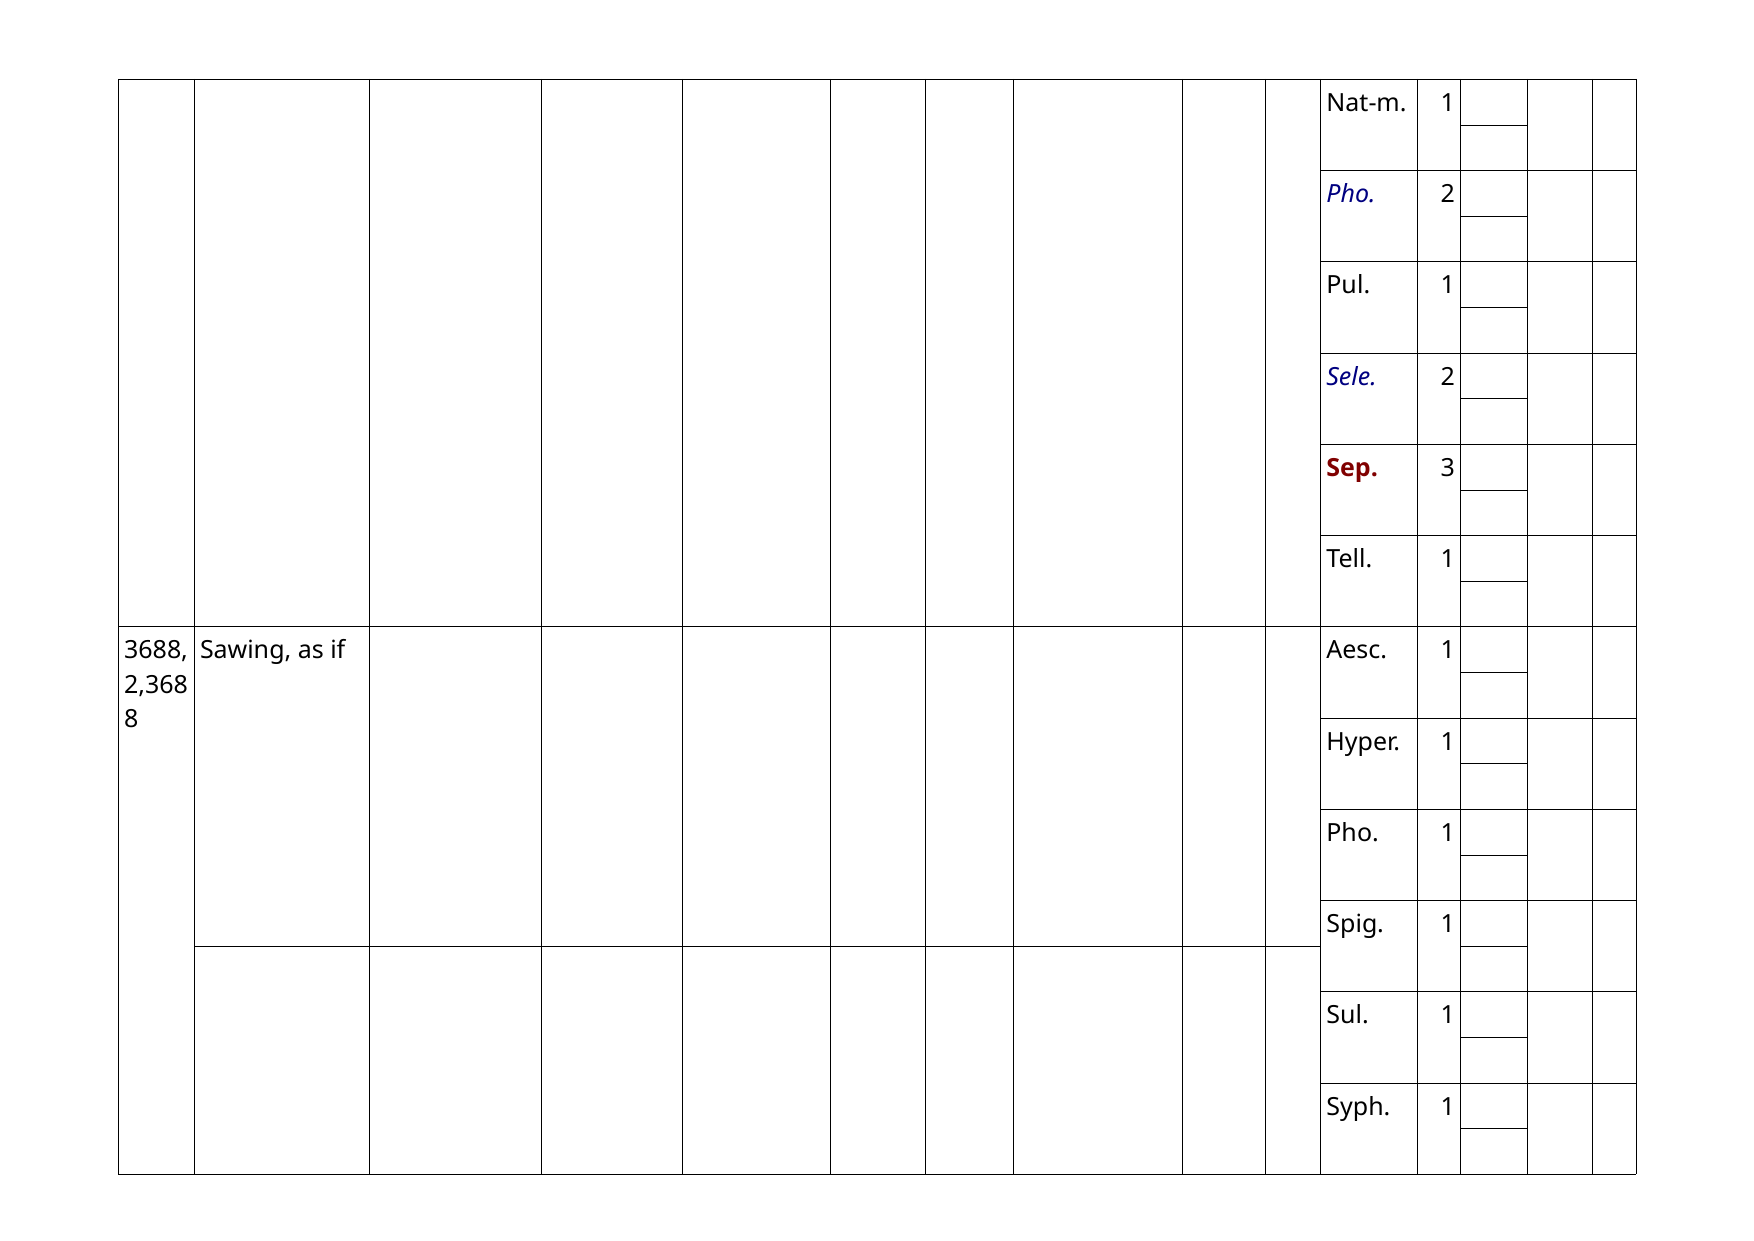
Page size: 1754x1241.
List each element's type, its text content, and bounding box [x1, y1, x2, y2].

table_cell [1461, 536, 1527, 581]
table_cell [1461, 627, 1527, 672]
table_cell [1593, 80, 1636, 170]
table_cell 3688,2,3688 [119, 627, 194, 1174]
table_cell [1461, 764, 1527, 809]
table_cell Pho. [1321, 171, 1417, 261]
table_cell [119, 80, 194, 626]
table_cell [1014, 947, 1182, 1174]
table_cell [1014, 627, 1182, 946]
table_cell [542, 627, 682, 946]
table_cell [195, 947, 369, 1174]
table_cell [1461, 856, 1527, 900]
table_cell [1266, 627, 1320, 946]
table_cell Nat-m. [1321, 80, 1417, 170]
table_cell 3 [1418, 445, 1460, 535]
table_cell [926, 627, 1013, 946]
table_cell 1 [1418, 262, 1460, 353]
table_cell Hyper. [1321, 719, 1417, 809]
table_cell [1183, 627, 1265, 946]
table_cell [683, 80, 830, 626]
table_cell [1461, 354, 1527, 398]
table_cell [683, 627, 830, 946]
table_cell [1593, 992, 1636, 1083]
table_cell [1461, 992, 1527, 1037]
table_cell [1461, 582, 1527, 626]
table_cell 1 [1418, 536, 1460, 626]
table_cell 1 [1418, 901, 1460, 991]
table_cell [1528, 810, 1592, 900]
table_cell [1461, 80, 1527, 124]
table_cell [1528, 80, 1592, 170]
table_cell [1461, 1038, 1527, 1083]
table_cell [370, 627, 541, 946]
table_cell [1461, 947, 1527, 991]
table_cell [1461, 673, 1527, 718]
table_cell [1014, 80, 1182, 626]
table_cell [831, 627, 925, 946]
table_cell [1593, 445, 1636, 535]
table_cell Syph. [1321, 1084, 1417, 1174]
table_cell [1461, 901, 1527, 946]
table_cell [1528, 719, 1592, 809]
table_cell Sele. [1321, 354, 1417, 444]
table_cell [370, 947, 541, 1174]
table_cell Sul. [1321, 992, 1417, 1083]
table_cell [1593, 536, 1636, 626]
table_cell [831, 80, 925, 626]
table_cell 2 [1418, 354, 1460, 444]
table_cell [1593, 354, 1636, 444]
table_cell 1 [1418, 627, 1460, 718]
table_cell [1528, 627, 1592, 718]
table_cell [1266, 947, 1320, 1174]
table_cell [1528, 262, 1592, 353]
table_cell 1 [1418, 1084, 1460, 1174]
table_cell [1461, 399, 1527, 444]
table_cell [1183, 947, 1265, 1174]
table_cell [1528, 445, 1592, 535]
table_cell [1461, 171, 1527, 216]
table_cell [542, 80, 682, 626]
table_cell [1593, 1084, 1636, 1174]
table_cell [1528, 171, 1592, 261]
table_cell Aesc. [1321, 627, 1417, 718]
table_cell [1461, 810, 1527, 854]
table_cell [1461, 719, 1527, 763]
table_cell [1528, 992, 1592, 1083]
table_cell [1593, 901, 1636, 991]
table_cell [195, 80, 369, 626]
table_cell [542, 947, 682, 1174]
table_cell Pho. [1321, 810, 1417, 900]
table_cell [1593, 719, 1636, 809]
table_cell [831, 947, 925, 1174]
table_cell [1528, 354, 1592, 444]
table_cell [1266, 80, 1320, 626]
table_cell [1461, 1129, 1527, 1174]
table_cell 2 [1418, 171, 1460, 261]
table_cell [1461, 217, 1527, 261]
table_cell [1593, 810, 1636, 900]
table_cell Sawing, as if [195, 627, 369, 946]
table_cell Sep. [1321, 445, 1417, 535]
table_cell [1593, 627, 1636, 718]
table_cell Spig. [1321, 901, 1417, 991]
table_cell 1 [1418, 80, 1460, 170]
table_cell [370, 80, 541, 626]
table_cell Pul. [1321, 262, 1417, 353]
table_cell [1183, 80, 1265, 626]
table_cell 1 [1418, 719, 1460, 809]
table_cell [1593, 171, 1636, 261]
table_cell Tell. [1321, 536, 1417, 626]
table_cell [1461, 491, 1527, 535]
table_cell [1528, 901, 1592, 991]
table_cell [1461, 445, 1527, 489]
table_cell [926, 947, 1013, 1174]
table_cell [926, 80, 1013, 626]
table_cell [1528, 1084, 1592, 1174]
table_cell [1461, 308, 1527, 353]
table_cell [683, 947, 830, 1174]
table_cell [1461, 262, 1527, 307]
table_cell [1461, 1084, 1527, 1128]
table_cell [1461, 126, 1527, 170]
table_cell [1593, 262, 1636, 353]
table_cell 1 [1418, 992, 1460, 1083]
table_cell [1528, 536, 1592, 626]
table_cell 1 [1418, 810, 1460, 900]
